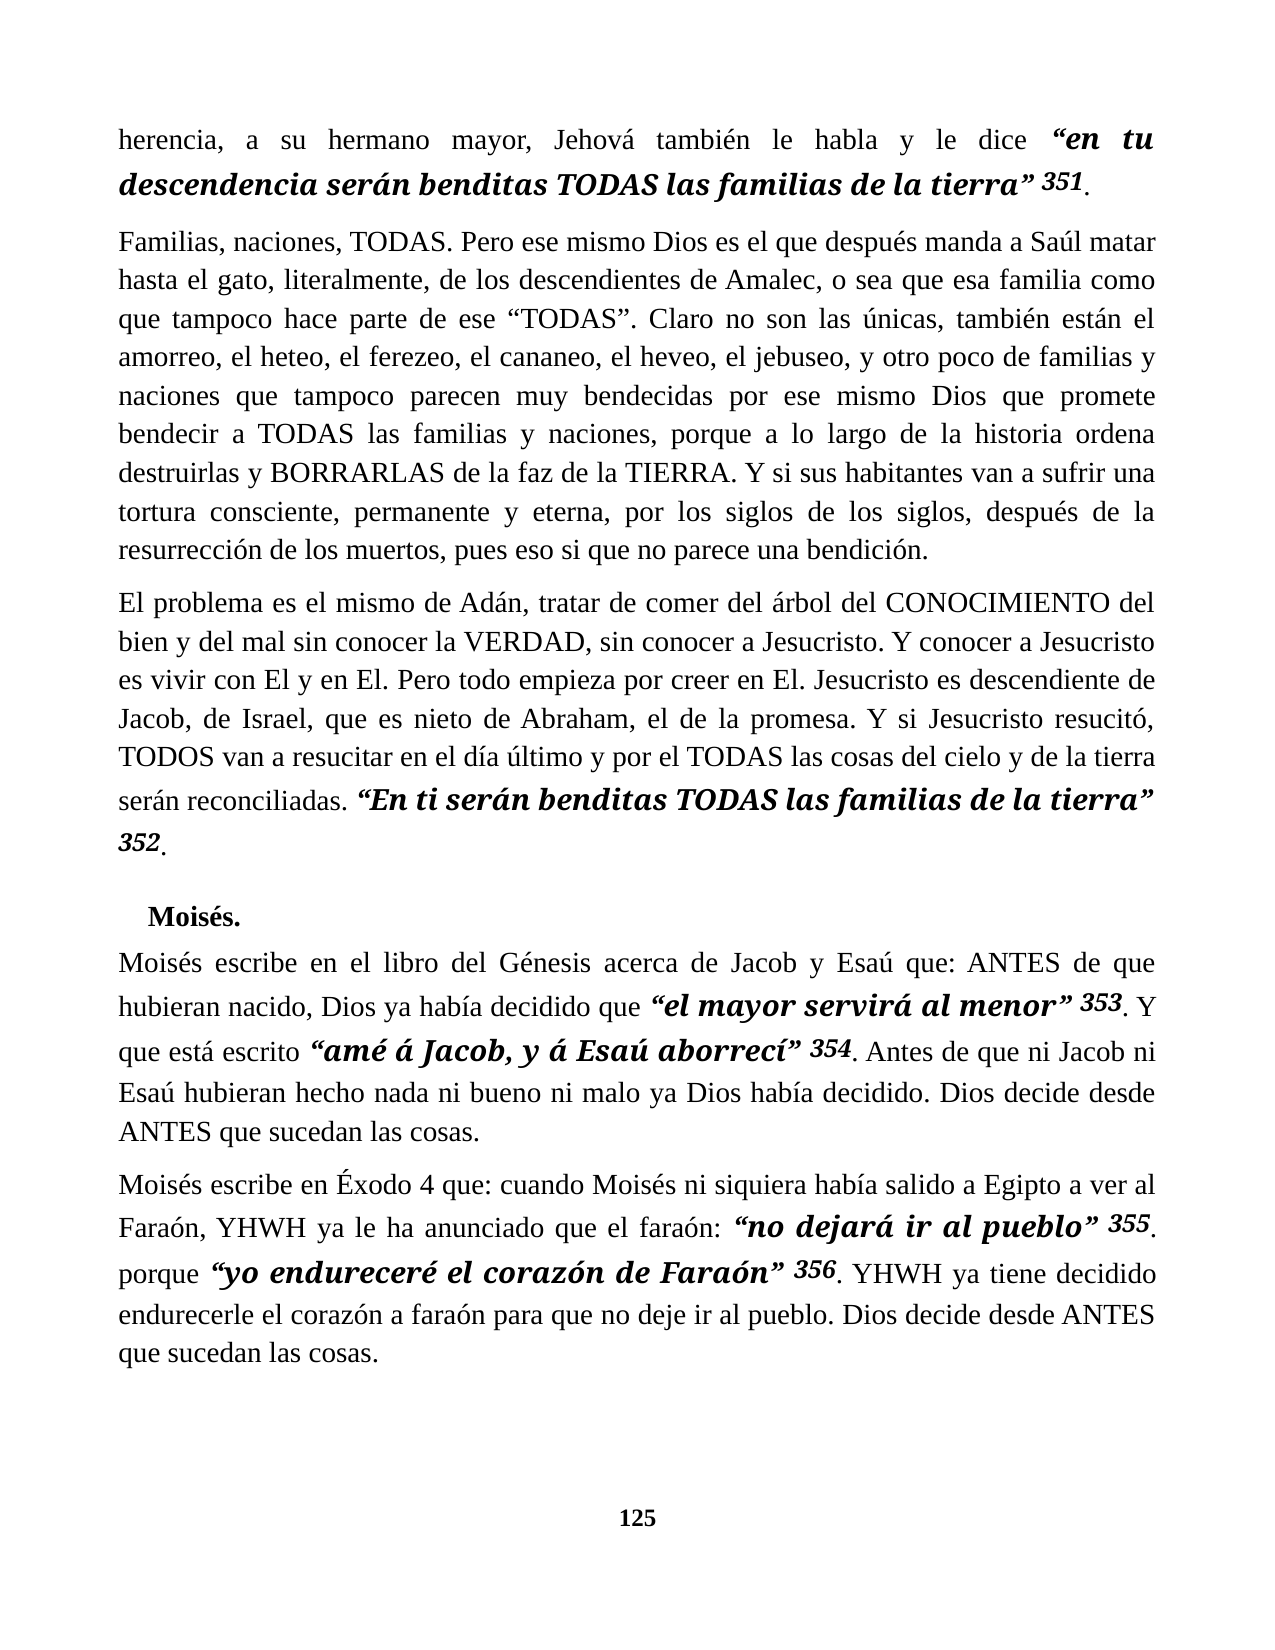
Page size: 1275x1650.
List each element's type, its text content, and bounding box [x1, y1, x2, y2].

subtitle Moisés. [148, 899, 1157, 933]
text herencia, a su hermano mayor, Jehová también le habla y le dice “en tu descendencia serán benditas TODAS las familias de la tierra” . [118, 118, 1157, 203]
text Familias, naciones, TODAS. Pero ese mismo Dios es el que después manda a Saúl matar hasta el gato, literalmente, de los descendientes de Amalec, o sea que esa familia como que tampoco hace parte de ese “TODAS”. Claro no son las únicas, también están el amorreo, el heteo, el ferezeo, el cananeo, el heveo, el jebuseo, y otro poco de familias y naciones que tampoco parecen muy bendecidas por ese mismo Dios que promete bendecir a TODAS las familias y naciones, porque a lo largo de la historia ordena destruirlas y BORRARLAS de la faz de la TIERRA. Y si sus habitantes van a sufrir una tortura consciente, permanente y eterna, por los siglos de los siglos, después de la resurrección de los muertos, pues eso si que no parece una bendición. [118, 224, 1157, 566]
text Moisés escribe en el libro del Génesis acerca de Jacob y Esaú que: ANTES de que hubieran nacido, Dios ya había decidido que “el mayor servirá al menor” . Y que está escrito “amé á Jacob, y á Esaú aborrecí” . Antes de que ni Jacob ni Esaú hubieran hecho nada ni bueno ni malo ya Dios había decidido. Dios decide desde ANTES que sucedan las cosas. [118, 946, 1157, 1147]
text El problema es el mismo de Adán, tratar de comer del árbol del CONOCIMIENTO del bien y del mal sin conocer la VERDAD, sin conocer a Jesucristo. Y conocer a Jesucristo es vivir con El y en El. Pero todo empieza por creer en El. Jesucristo es descendiente de Jacob, de Israel, que es nieto de Abraham, el de la promesa. Y si Jesucristo resucitó, TODOS van a resucitar en el día último y por el TODAS las cosas del cielo y de la tierra serán reconciliadas. “En ti serán benditas TODAS las familias de la tierra” . [118, 585, 1157, 864]
text Moisés escribe en Éxodo 4 que: cuando Moisés ni siquiera había salido a Egipto a ver al Faraón, YHWH ya le ha anunciado que el faraón: “no dejará ir al pueblo” . porque “yo endureceré el corazón de Faraón” . YHWH ya tiene decidido endurecerle el corazón a faraón para que no deje ir al pueblo. Dios decide desde ANTES que sucedan las cosas. [118, 1167, 1157, 1369]
